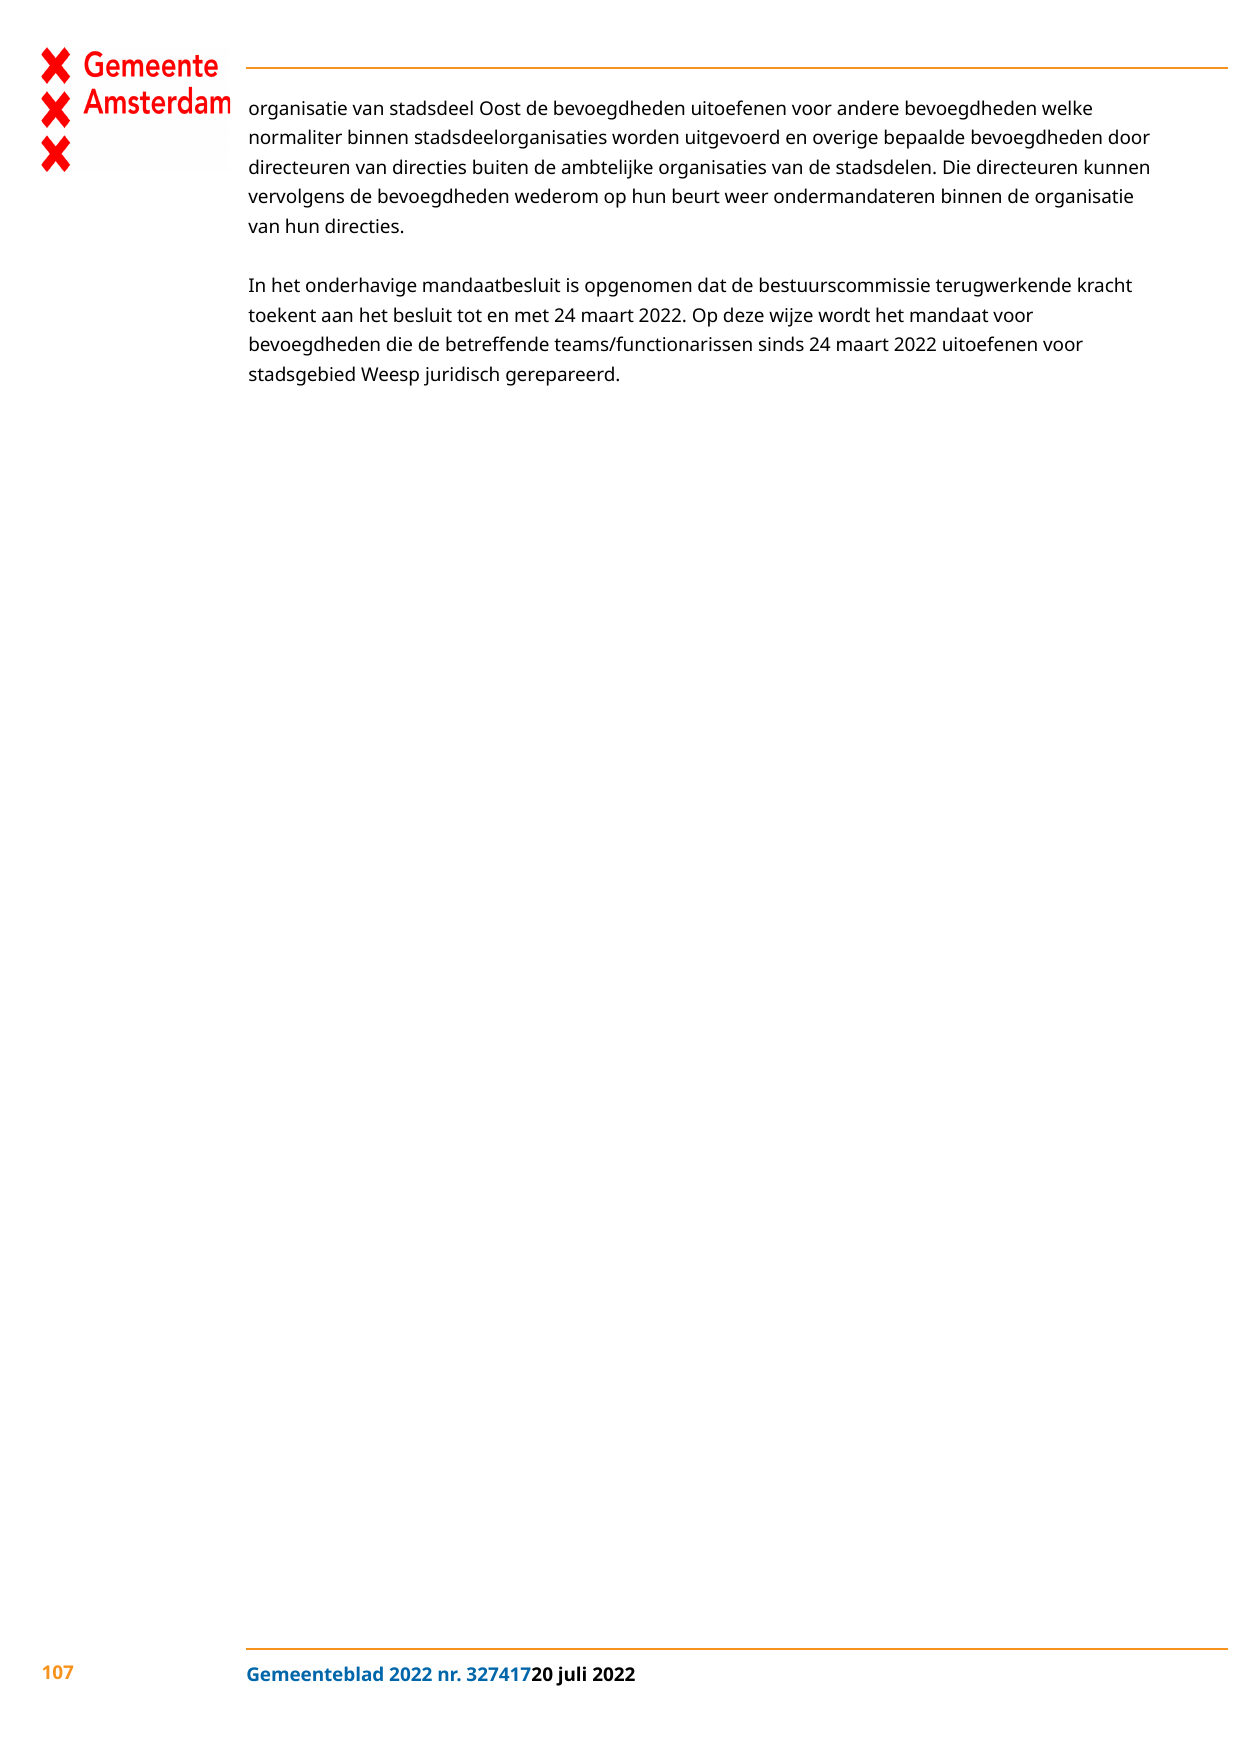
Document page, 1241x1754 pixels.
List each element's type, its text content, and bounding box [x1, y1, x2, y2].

text In het onderhavige mandaatbesluit is opgenomen dat de bestuurscommissie terugwerkende kracht toekent aan het besluit tot en met 24 maart 2022. Op deze wijze wordt het mandaat voor bevoegdheden die de betreffende teams/functionarissen sinds 24 maart 2022 uitoefenen voor stadsgebied Weesp juridisch gerepareerd. [248, 272, 1152, 387]
picture [41, 47, 231, 172]
text organisatie van stadsdeel Oost de bevoegdheden uitoefenen voor andere bevoegdheden welke normaliter binnen stadsdeelorganisaties worden uitgevoerd en overige bepaalde bevoegdheden door directeuren van directies buiten de ambtelijke organisaties van de stadsdelen. Die directeuren kunnen vervolgens de bevoegdheden wederom op hun beurt weer ondermandateren binnen de organisatie van hun directies. [248, 95, 1152, 239]
